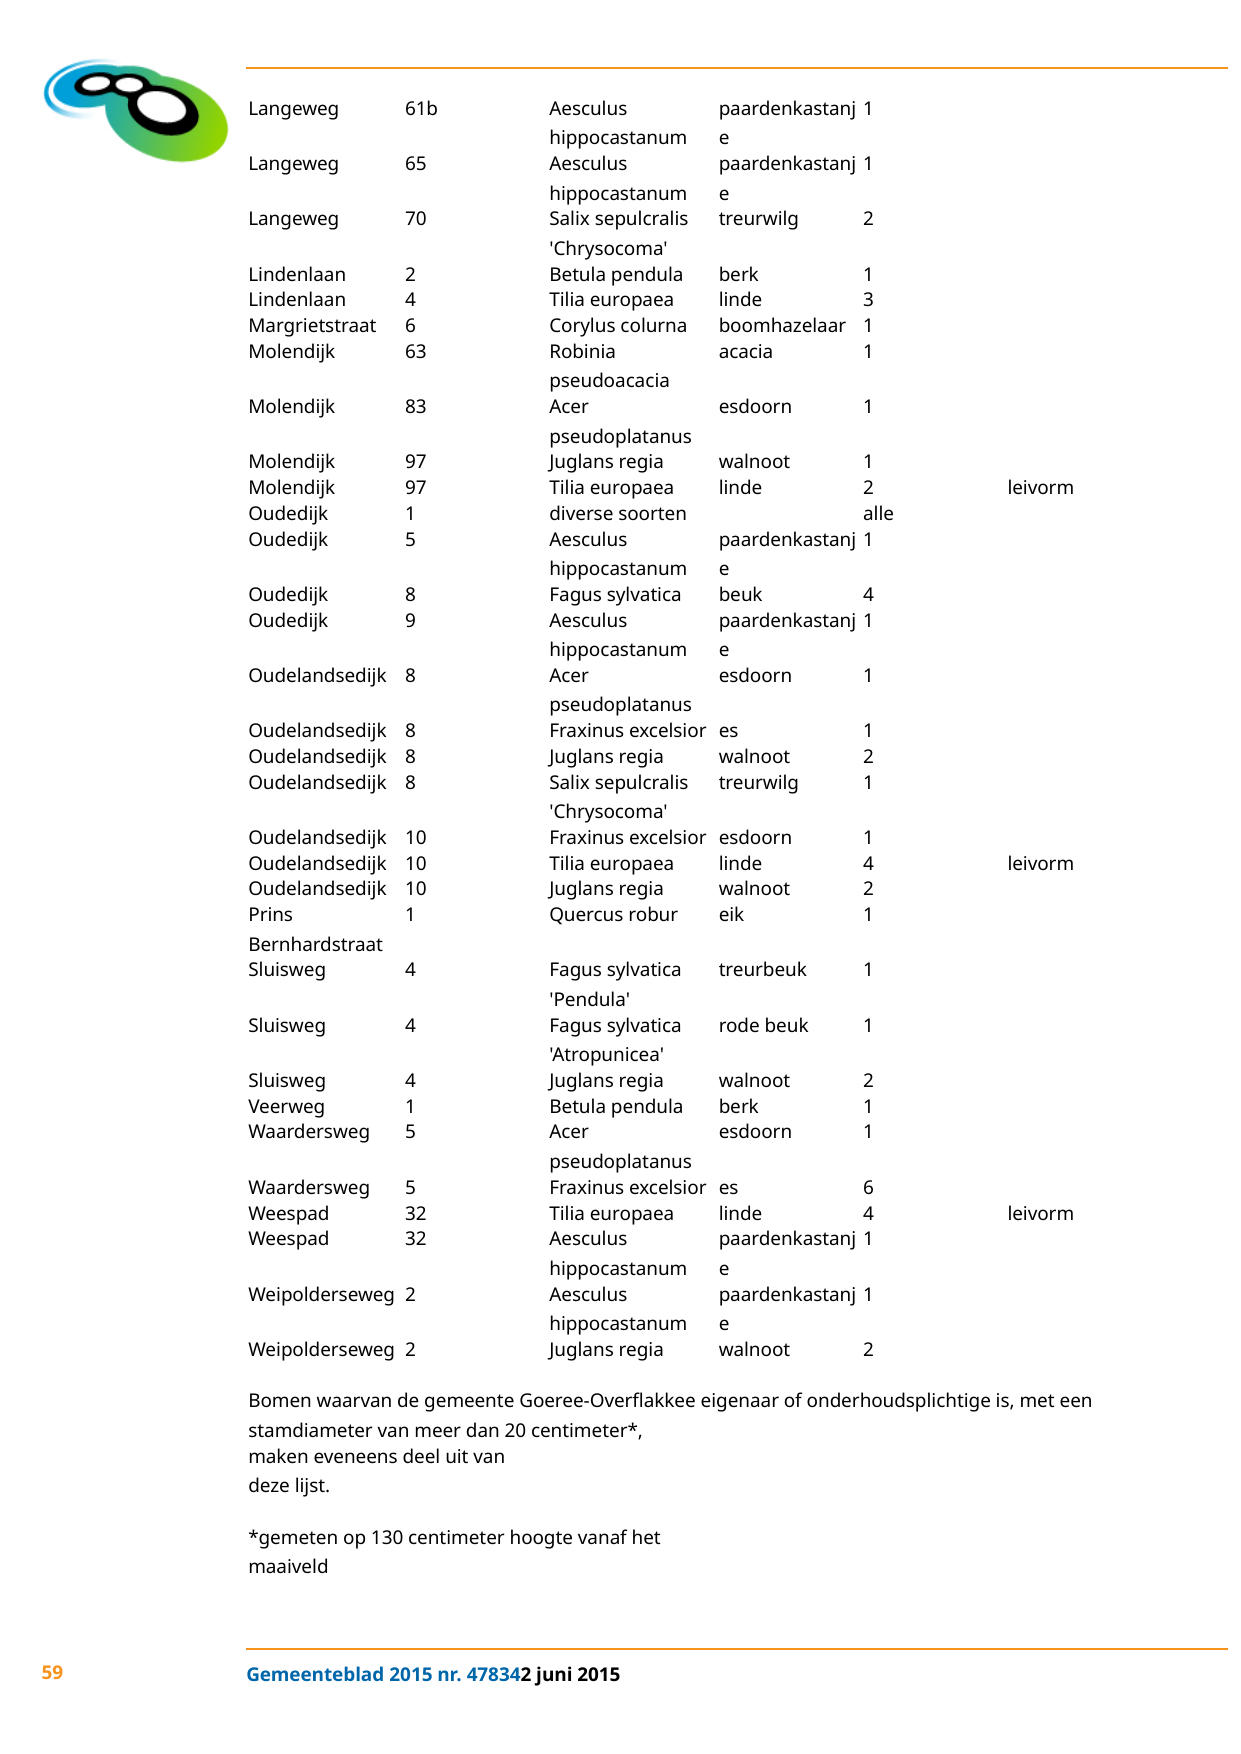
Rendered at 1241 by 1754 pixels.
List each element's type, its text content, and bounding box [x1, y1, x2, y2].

table_cell 1 [863, 662, 1007, 717]
table_cell 2 [863, 205, 1007, 261]
table_cell Weipolderseweg [248, 1336, 405, 1362]
table_cell Betula pendula [549, 1093, 718, 1119]
table_cell walnoot [719, 449, 863, 474]
table_cell 1 [863, 957, 1007, 1012]
table_cell treurbeuk [719, 957, 863, 1012]
table_cell walnoot [719, 1067, 863, 1093]
table_cell 2 [863, 743, 1007, 769]
table_cell 8 [405, 718, 549, 743]
table_cell 2 [405, 1336, 549, 1362]
table_cell [1007, 769, 1152, 824]
table_cell [549, 1362, 718, 1388]
table_cell [1007, 95, 1152, 150]
table_cell 4 [405, 1067, 549, 1093]
table_cell [863, 1362, 1007, 1388]
table_cell berk [719, 1093, 863, 1119]
table_cell Sluisweg [248, 1012, 405, 1067]
table_cell 1 [863, 1226, 1007, 1281]
table_cell Weespad [248, 1200, 405, 1226]
table_cell leivorm [1007, 1200, 1152, 1226]
table_cell Prins Bernhardstraat [248, 901, 405, 957]
table_cell [1007, 1174, 1152, 1200]
table_cell walnoot [719, 876, 863, 901]
table_cell [1007, 876, 1152, 901]
table_cell Fagus sylvatica [549, 581, 718, 607]
table_cell [1007, 1067, 1152, 1093]
table_cell 1 [863, 824, 1007, 850]
table_cell [1007, 1012, 1152, 1067]
table_cell Oudedijk [248, 581, 405, 607]
table_cell paardenkastanje [719, 607, 863, 662]
table_cell [719, 1362, 863, 1388]
table_cell [1007, 500, 1152, 526]
table_cell paardenkastanje [719, 150, 863, 205]
table_cell [1007, 607, 1152, 662]
table_cell 2 [863, 474, 1007, 500]
table_cell Robinia pseudoacacia [549, 338, 718, 393]
table_cell 1 [863, 338, 1007, 393]
table_cell Fagus sylvatica 'Atropunicea' [549, 1012, 718, 1067]
table_cell 1 [863, 393, 1007, 448]
table_cell 4 [405, 1012, 549, 1067]
table_cell [1007, 1362, 1152, 1388]
table_cell leivorm [1007, 474, 1152, 500]
table_cell [405, 1362, 549, 1388]
table_cell 1 [863, 449, 1007, 474]
table_cell 2 [863, 876, 1007, 901]
table_cell 1 [863, 1119, 1007, 1174]
table_cell esdoorn [719, 662, 863, 717]
table_cell 8 [405, 581, 549, 607]
table_cell [1007, 957, 1152, 1012]
table_cell 8 [405, 769, 549, 824]
table_cell [405, 1498, 549, 1524]
table_cell [719, 1498, 863, 1524]
table_cell diverse soorten [549, 500, 718, 526]
table_cell Molendijk [248, 449, 405, 474]
table_cell Aesculus hippocastanum [549, 1281, 718, 1336]
table_cell 1 [863, 1093, 1007, 1119]
table_cell 97 [405, 449, 549, 474]
table_cell Acer pseudoplatanus [549, 393, 718, 448]
table_cell 1 [863, 718, 1007, 743]
table_cell [863, 1443, 1007, 1498]
table_cell [1007, 393, 1152, 448]
table_cell Acer pseudoplatanus [549, 662, 718, 717]
table_cell [1007, 261, 1152, 286]
table_cell linde [719, 286, 863, 312]
table_cell Waardersweg [248, 1119, 405, 1174]
table_cell maken eveneens deel uit van deze lijst. [248, 1443, 549, 1498]
table_cell 1 [863, 607, 1007, 662]
table_cell [1007, 718, 1152, 743]
table_cell Oudedijk [248, 500, 405, 526]
table_cell [1007, 1443, 1152, 1498]
table_cell 4 [405, 957, 549, 1012]
table_cell [1007, 449, 1152, 474]
table_cell 61b [405, 95, 549, 150]
table_cell [1007, 901, 1152, 957]
table_cell [1007, 1281, 1152, 1336]
table_cell [719, 500, 863, 526]
table_cell Bomen waarvan de gemeente Goeree-Overflakkee eigenaar of onderhoudsplichtige is, met een stamdiameter van meer dan 20 centimeter*, [248, 1388, 1152, 1443]
table_cell Lindenlaan [248, 261, 405, 286]
table_cell Langeweg [248, 150, 405, 205]
table_cell Oudelandsedijk [248, 876, 405, 901]
table_cell 1 [863, 526, 1007, 581]
table_cell Juglans regia [549, 743, 718, 769]
table_cell es [719, 718, 863, 743]
table_cell [1007, 1498, 1152, 1524]
table_cell Langeweg [248, 95, 405, 150]
table_cell esdoorn [719, 393, 863, 448]
table_cell 5 [405, 1119, 549, 1174]
table_cell 1 [863, 95, 1007, 150]
table_cell esdoorn [719, 824, 863, 850]
table_cell Molendijk [248, 338, 405, 393]
table_cell 32 [405, 1226, 549, 1281]
table_cell [1007, 1336, 1152, 1362]
table_cell 2 [863, 1336, 1007, 1362]
table_cell Oudedijk [248, 526, 405, 581]
table_cell linde [719, 474, 863, 500]
table_cell Weespad [248, 1226, 405, 1281]
table_cell 8 [405, 662, 549, 717]
table_cell Fraxinus excelsior [549, 718, 718, 743]
table_cell 10 [405, 876, 549, 901]
table_cell 1 [863, 769, 1007, 824]
table_cell Juglans regia [549, 449, 718, 474]
table_cell 4 [863, 850, 1007, 876]
table_cell linde [719, 1200, 863, 1226]
table_cell Salix sepulcralis 'Chrysocoma' [549, 769, 718, 824]
table_cell beuk [719, 581, 863, 607]
table_cell 97 [405, 474, 549, 500]
table_cell Corylus colurna [549, 312, 718, 338]
table_cell 65 [405, 150, 549, 205]
table_cell walnoot [719, 1336, 863, 1362]
table_cell Tilia europaea [549, 850, 718, 876]
table_cell Aesculus hippocastanum [549, 150, 718, 205]
table_cell eik [719, 901, 863, 957]
table_cell 6 [863, 1174, 1007, 1200]
table_cell berk [719, 261, 863, 286]
table_cell Sluisweg [248, 1067, 405, 1093]
table_cell rode beuk [719, 1012, 863, 1067]
table_cell [719, 1524, 863, 1579]
table_cell Oudelandsedijk [248, 824, 405, 850]
table_cell [863, 1524, 1007, 1579]
table_cell Waardersweg [248, 1174, 405, 1200]
table_cell Margrietstraat [248, 312, 405, 338]
table_cell Aesculus hippocastanum [549, 95, 718, 150]
table_cell esdoorn [719, 1119, 863, 1174]
table_cell 4 [863, 581, 1007, 607]
table_cell Betula pendula [549, 261, 718, 286]
table_cell Acer pseudoplatanus [549, 1119, 718, 1174]
table_cell Fraxinus excelsior [549, 1174, 718, 1200]
table_cell [549, 1498, 718, 1524]
table_cell Veerweg [248, 1093, 405, 1119]
table_cell 8 [405, 743, 549, 769]
table_cell treurwilg [719, 769, 863, 824]
table_cell Sluisweg [248, 957, 405, 1012]
table_cell Juglans regia [549, 1336, 718, 1362]
table_cell Fraxinus excelsior [549, 824, 718, 850]
table_cell 2 [405, 261, 549, 286]
table_cell paardenkastanje [719, 95, 863, 150]
table_cell Salix sepulcralis 'Chrysocoma' [549, 205, 718, 261]
table_cell Oudelandsedijk [248, 850, 405, 876]
table_cell [1007, 205, 1152, 261]
table_cell Aesculus hippocastanum [549, 526, 718, 581]
table_cell alle [863, 500, 1007, 526]
table_cell walnoot [719, 743, 863, 769]
table_cell [1007, 581, 1152, 607]
table_cell 1 [863, 261, 1007, 286]
table_cell [549, 1443, 718, 1498]
table_cell 5 [405, 526, 549, 581]
table_cell 63 [405, 338, 549, 393]
table_cell 9 [405, 607, 549, 662]
table_cell 4 [405, 286, 549, 312]
table_cell Tilia europaea [549, 474, 718, 500]
table_cell Oudelandsedijk [248, 662, 405, 717]
table_cell Tilia europaea [549, 1200, 718, 1226]
table_cell [1007, 743, 1152, 769]
table_cell [1007, 1119, 1152, 1174]
table_cell [1007, 824, 1152, 850]
table_cell [1007, 1093, 1152, 1119]
table_cell 1 [863, 312, 1007, 338]
table_cell 1 [863, 150, 1007, 205]
table_cell 1 [405, 500, 549, 526]
table_cell Oudelandsedijk [248, 718, 405, 743]
table_cell Tilia europaea [549, 286, 718, 312]
table_cell 1 [863, 1012, 1007, 1067]
table_cell Aesculus hippocastanum [549, 607, 718, 662]
table_cell Oudedijk [248, 607, 405, 662]
table_cell *gemeten op 130 centimeter hoogte vanaf het maaiveld [248, 1524, 718, 1579]
table_cell paardenkastanje [719, 526, 863, 581]
table_cell [1007, 150, 1152, 205]
table_cell 32 [405, 1200, 549, 1226]
table_cell [248, 1498, 405, 1524]
table_cell Langeweg [248, 205, 405, 261]
table_cell 3 [863, 286, 1007, 312]
table_cell boomhazelaar [719, 312, 863, 338]
table_cell [1007, 286, 1152, 312]
picture [41, 47, 231, 172]
table_cell 1 [863, 1281, 1007, 1336]
table_cell [1007, 526, 1152, 581]
table_cell [863, 1498, 1007, 1524]
table_cell Molendijk [248, 474, 405, 500]
table_cell es [719, 1174, 863, 1200]
table_cell 70 [405, 205, 549, 261]
table_cell 2 [863, 1067, 1007, 1093]
table_cell linde [719, 850, 863, 876]
table_cell 2 [405, 1281, 549, 1336]
table_cell Juglans regia [549, 1067, 718, 1093]
table_cell Fagus sylvatica 'Pendula' [549, 957, 718, 1012]
table_cell treurwilg [719, 205, 863, 261]
table_cell Molendijk [248, 393, 405, 448]
table_cell 6 [405, 312, 549, 338]
table_cell [719, 1443, 863, 1498]
table_cell Aesculus hippocastanum [549, 1226, 718, 1281]
table_cell Weipolderseweg [248, 1281, 405, 1336]
table_cell 5 [405, 1174, 549, 1200]
table_cell [1007, 338, 1152, 393]
table_cell Oudelandsedijk [248, 743, 405, 769]
table_cell Quercus robur [549, 901, 718, 957]
table_cell [248, 1362, 405, 1388]
table_cell 1 [405, 1093, 549, 1119]
table_cell Juglans regia [549, 876, 718, 901]
table_cell 10 [405, 824, 549, 850]
table_cell [1007, 1226, 1152, 1281]
table_cell Oudelandsedijk [248, 769, 405, 824]
table_cell 4 [863, 1200, 1007, 1226]
table_cell [1007, 312, 1152, 338]
table_cell 1 [405, 901, 549, 957]
table_cell paardenkastanje [719, 1281, 863, 1336]
table_cell leivorm [1007, 850, 1152, 876]
table_cell [1007, 662, 1152, 717]
table_cell acacia [719, 338, 863, 393]
table_cell paardenkastanje [719, 1226, 863, 1281]
table_cell 83 [405, 393, 549, 448]
table_cell [1007, 1524, 1152, 1579]
table_cell 10 [405, 850, 549, 876]
table_cell 1 [863, 901, 1007, 957]
table_cell Lindenlaan [248, 286, 405, 312]
